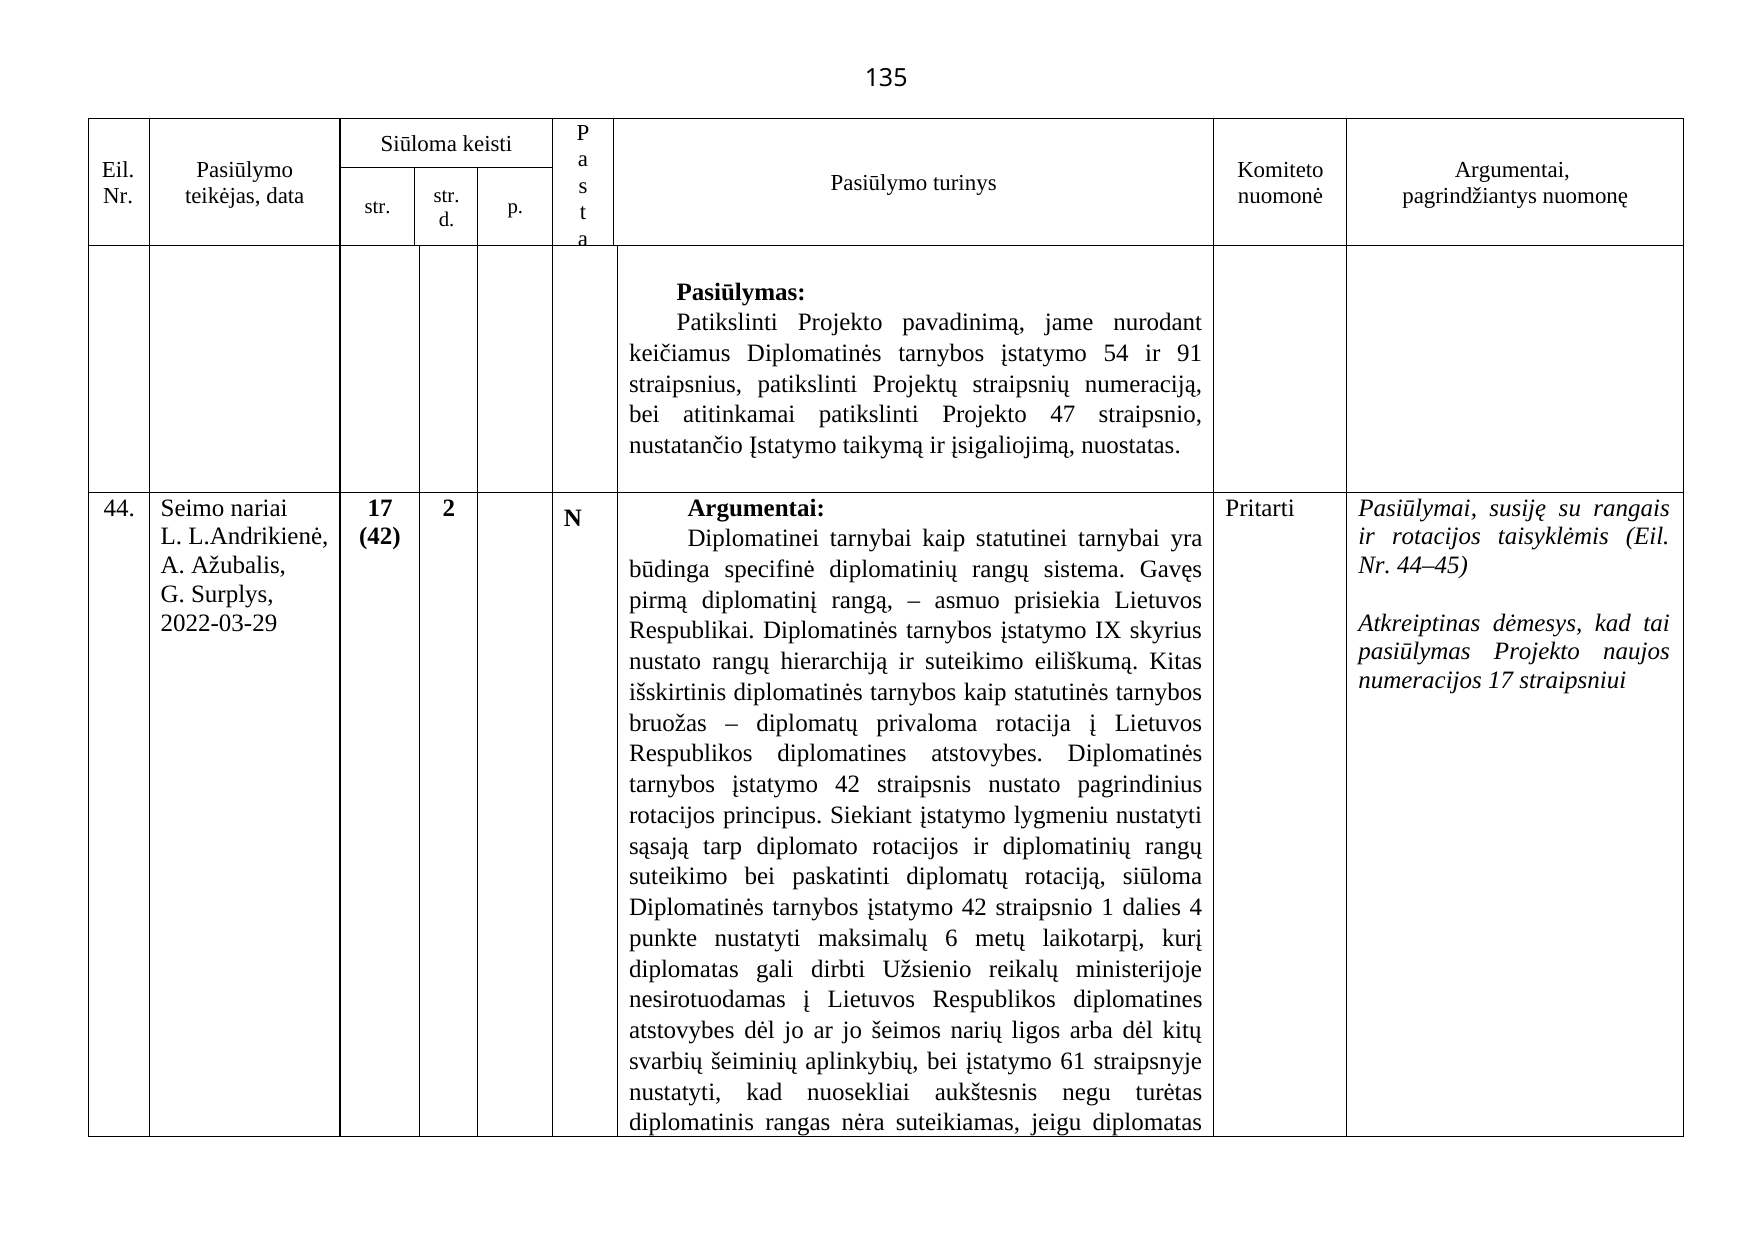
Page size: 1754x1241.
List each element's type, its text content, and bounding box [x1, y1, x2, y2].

table_cell [478, 246, 552, 492]
table_cell [89, 246, 149, 492]
table_header Eil. Nr. [89, 119, 149, 245]
table_cell [478, 493, 552, 1136]
table_cell [420, 246, 477, 492]
table_header Pastabos [553, 119, 613, 245]
table_cell 2 [420, 493, 477, 1136]
table_cell Pritarti [1214, 493, 1346, 1136]
table_header Pasiūlymo teikėjas, data [150, 119, 339, 245]
table_cell Pasiūlymas: Patikslinti Projekto pavadinimą, jame nurodant keičiamus Diplomatinės tarnybos įstatymo 54 ir 91 straipsnius, patikslinti Projektų straipsnių numeraciją, bei atitinkamai patikslinti Projekto 47 straipsnio, nustatančio Įstatymo taikymą ir įsigaliojimą, nuostatas. [618, 246, 1213, 492]
table_cell [341, 246, 419, 492]
table_header Argumentai, pagrindžiantys nuomonę [1347, 119, 1683, 245]
table_cell Pasiūlymai, susiję su rangais ir rotacijos taisyklėmis (Eil. Nr. 44–45) Atkreiptinas dėmesys, kad tai pasiūlymas Projekto naujos numeracijos 17 straipsniui [1347, 493, 1683, 1136]
table_cell p. [478, 168, 552, 245]
table_cell [150, 246, 339, 492]
table_header Siūloma keisti [341, 119, 552, 167]
table_cell str. [341, 168, 414, 245]
table_cell 17 (42) [341, 493, 419, 1136]
table_header Pasiūlymo turinys [614, 119, 1213, 245]
table_header Komiteto nuomonė [1214, 119, 1346, 245]
table_cell 44. [89, 493, 149, 1136]
table_cell Argumentai: Diplomatinei tarnybai kaip statutinei tarnybai yra būdinga specifinė diplomatinių rangų sistema. Gavęs pirmą diplomatinį rangą, – asmuo prisiekia Lietuvos Respublikai. Diplomatinės tarnybos įstatymo IX skyrius nustato rangų hierarchiją ir suteikimo eiliškumą. Kitas išskirtinis diplomatinės tarnybos kaip statutinės tarnybos bruožas – diplomatų privaloma rotacija į Lietuvos Respublikos diplomatines atstovybes. Diplomatinės tarnybos įstatymo 42 straipsnis nustato pagrindinius rotacijos principus. Siekiant įstatymo lygmeniu nustatyti sąsają tarp diplomato rotacijos ir diplomatinių rangų suteikimo bei paskatinti diplomatų rotaciją, siūloma Diplomatinės tarnybos įstatymo 42 straipsnio 1 dalies 4 punkte nustatyti maksimalų 6 metų laikotarpį, kurį diplomatas gali dirbti Užsienio reikalų ministerijoje nesirotuodamas į Lietuvos Respublikos diplomatines atstovybes dėl jo ar jo šeimos narių ligos arba dėl kitų svarbių šeiminių aplinkybių, bei įstatymo 61 straipsnyje nustatyti, kad nuosekliai aukštesnis negu turėtas diplomatinis rangas nėra suteikiamas, jeigu diplomatas [618, 493, 1213, 1136]
table_cell [553, 246, 617, 492]
table_cell [1347, 246, 1683, 492]
table_cell str. d. [415, 168, 477, 245]
table_cell [1214, 246, 1346, 492]
table_cell Seimo nariai L. L.Andrikienė, A. Ažubalis, G. Surplys, 2022-03-29 [150, 493, 339, 1136]
table_cell N [553, 493, 617, 1136]
